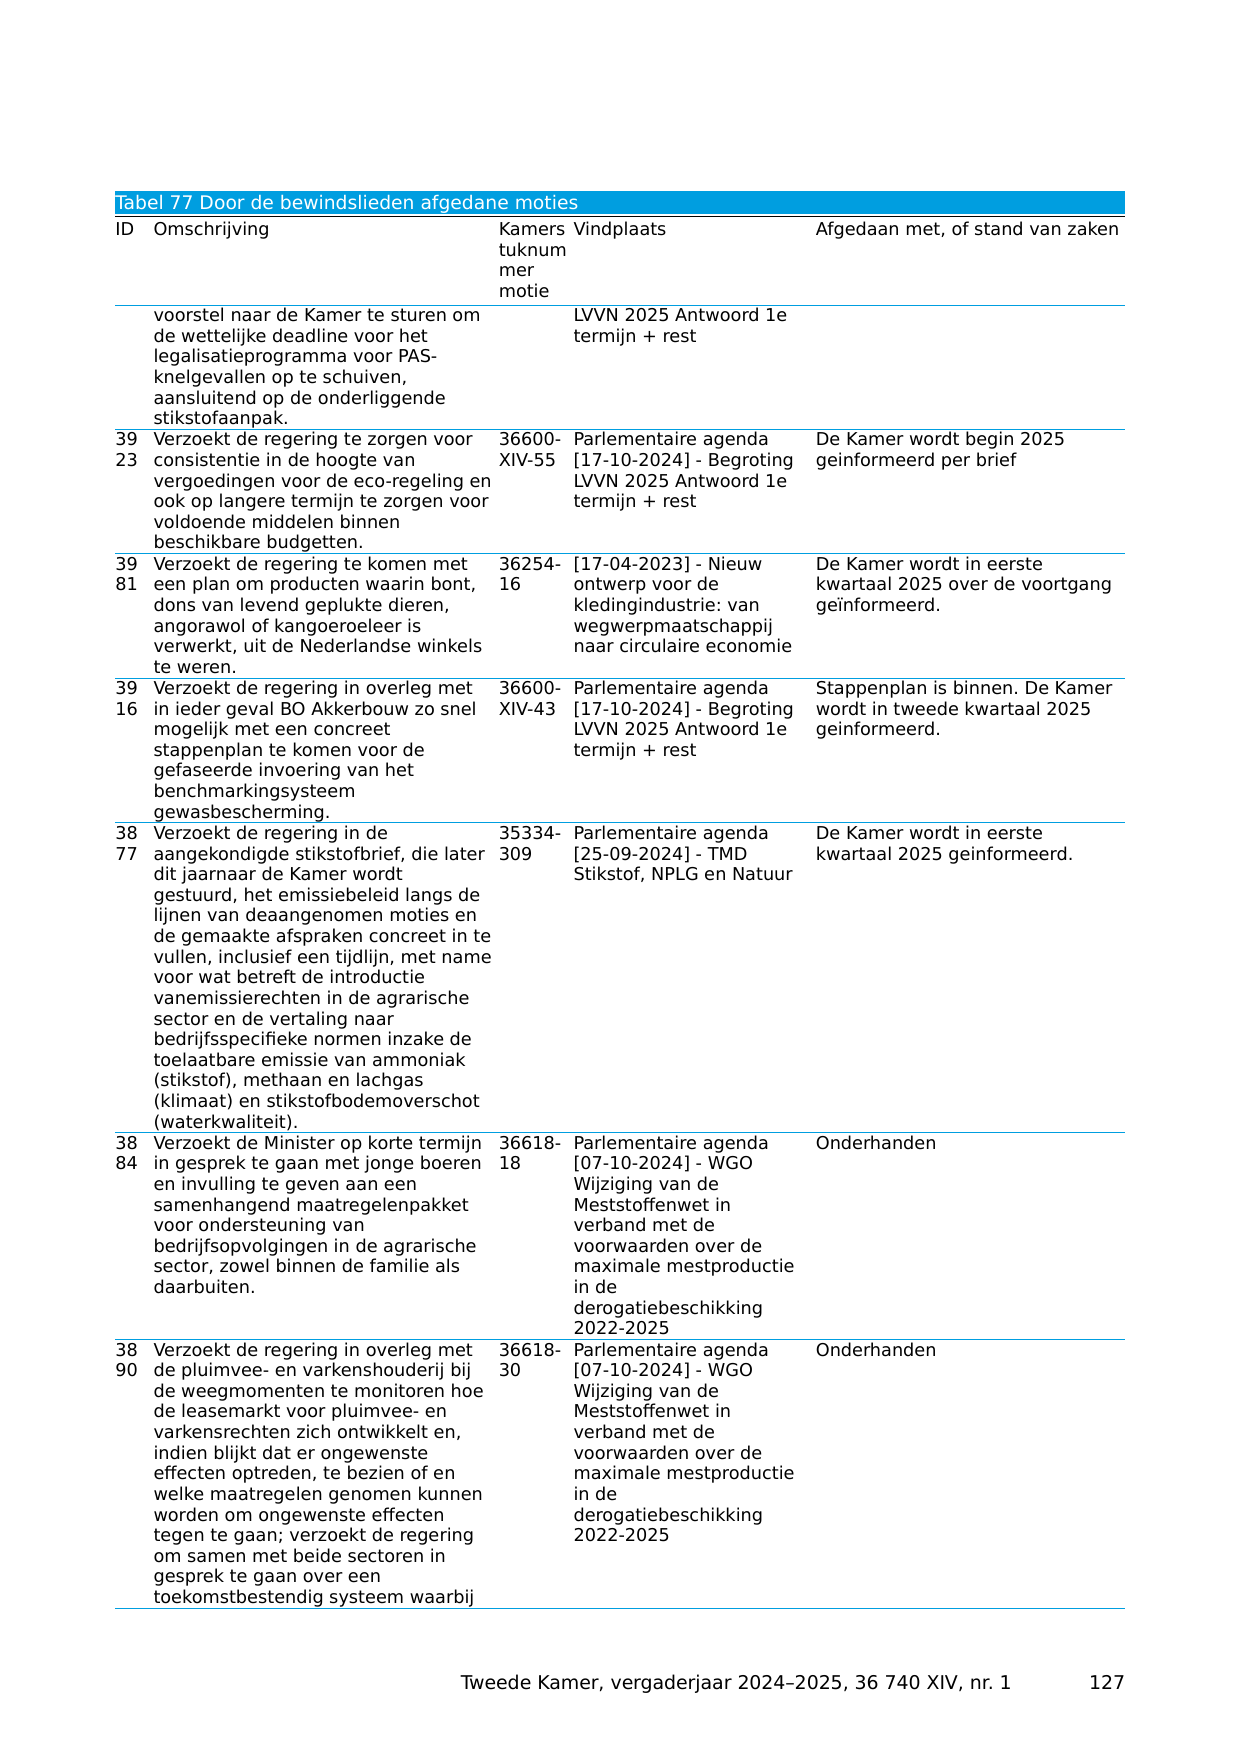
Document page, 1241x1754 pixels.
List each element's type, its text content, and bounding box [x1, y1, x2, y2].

table_cell [496, 306, 570, 429]
table_cell Vindplaats [570, 217, 813, 304]
table_cell 36600-XIV-55 [496, 430, 570, 553]
table_cell [115, 306, 150, 429]
table_cell [17-04-2023] - Nieuw ontwerp voor de kledingindustrie: van wegwerpmaatschappij naar circulaire economie [570, 554, 813, 677]
table_cell 36618-30 [496, 1340, 570, 1608]
table_cell ID [115, 217, 150, 304]
table_cell 3923 [115, 430, 150, 553]
table_cell Verzoekt de regering te komen met een plan om producten waarin bont, dons van levend geplukte dieren, angorawol of kangoeroeleer is verwerkt, uit de Nederlandse winkels te weren. [150, 554, 496, 677]
table_cell Parlementaire agenda [07-10-2024] - WGO Wijziging van de Meststoffenwet in verband met de voorwaarden over de maximale mestproductie in de derogatiebeschikking 2022-2025 [570, 1133, 813, 1339]
table_cell Parlementaire agenda [17-10-2024] - Begroting LVVN 2025 Antwoord 1e termijn + rest [570, 679, 813, 822]
table_cell Parlementaire agenda [07-10-2024] - WGO Wijziging van de Meststoffenwet in verband met de voorwaarden over de maximale mestproductie in de derogatiebeschikking 2022-2025 [570, 1340, 813, 1608]
table_cell 3877 [115, 823, 150, 1132]
table_cell 3916 [115, 679, 150, 822]
table_cell Verzoekt de regering in de aangekondigde stikstofbrief, die later dit jaarnaar de Kamer wordt gestuurd, het emissiebeleid langs de lijnen van deaangenomen moties en de gemaakte afspraken concreet in te vullen, inclusief een tijdlijn, met name voor wat betreft de introductie vanemissierechten in de agrarische sector en de vertaling naar bedrijfsspecifieke normen inzake de toelaatbare emissie van ammoniak (stikstof), methaan en lachgas (klimaat) en stikstofbodemoverschot (waterkwaliteit). [150, 823, 496, 1132]
table_cell Kamerstuknummer motie [496, 217, 570, 304]
table_cell Verzoekt de regering in overleg met de pluimvee- en varkenshouderij bij de weegmomenten te monitoren hoe de leasemarkt voor pluimvee- en varkensrechten zich ontwikkelt en, indien blijkt dat er ongewenste effecten optreden, te bezien of en welke maatregelen genomen kunnen worden om ongewenste effecten tegen te gaan; verzoekt de regering om samen met beide sectoren in gesprek te gaan over een toekomstbestendig systeem waarbij [150, 1340, 496, 1608]
table_cell De Kamer wordt begin 2025 geinformeerd per brief [813, 430, 1125, 553]
table_cell Stappenplan is binnen. De Kamer wordt in tweede kwartaal 2025 geinformeerd. [813, 679, 1125, 822]
table_cell Verzoekt de regering te zorgen voor consistentie in de hoogte van vergoedingen voor de eco-regeling en ook op langere termijn te zorgen voor voldoende middelen binnen beschikbare budgetten. [150, 430, 496, 553]
table_cell Afgedaan met, of stand van zaken [813, 217, 1125, 304]
table_cell Parlementaire agenda [17-10-2024] - Begroting LVVN 2025 Antwoord 1e termijn + rest [570, 430, 813, 553]
table_cell 3981 [115, 554, 150, 677]
table_cell Verzoekt de Minister op korte termijn in gesprek te gaan met jonge boeren en invulling te geven aan een samenhangend maatregelenpakket voor ondersteuning van bedrijfsopvolgingen in de agrarische sector, zowel binnen de familie als daarbuiten. [150, 1133, 496, 1339]
table_cell voorstel naar de Kamer te sturen om de wettelijke deadline voor het legalisatieprogramma voor PAS-knelgevallen op te schuiven, aansluitend op de onderliggende stikstofaanpak. [150, 306, 496, 429]
table_cell LVVN 2025 Antwoord 1e termijn + rest [570, 306, 813, 429]
table_cell 35334-309 [496, 823, 570, 1132]
table_cell [813, 306, 1125, 429]
table_cell De Kamer wordt in eerste kwartaal 2025 over de voortgang geïnformeerd. [813, 554, 1125, 677]
table_cell Onderhanden [813, 1340, 1125, 1608]
table_cell De Kamer wordt in eerste kwartaal 2025 geinformeerd. [813, 823, 1125, 1132]
table_cell Verzoekt de regering in overleg met in ieder geval BO Akkerbouw zo snel mogelijk met een concreet stappenplan te komen voor de gefaseerde invoering van het benchmarkingsysteem gewasbescherming. [150, 679, 496, 822]
table_cell Omschrijving [150, 217, 496, 304]
table_cell 36618-18 [496, 1133, 570, 1339]
table_cell 3884 [115, 1133, 150, 1339]
table_cell 36254-16 [496, 554, 570, 677]
table_cell Onderhanden [813, 1133, 1125, 1339]
table_cell 3890 [115, 1340, 150, 1608]
table_cell Parlementaire agenda [25-09-2024] - TMD Stikstof, NPLG en Natuur [570, 823, 813, 1132]
table_cell 36600-XIV-43 [496, 679, 570, 822]
